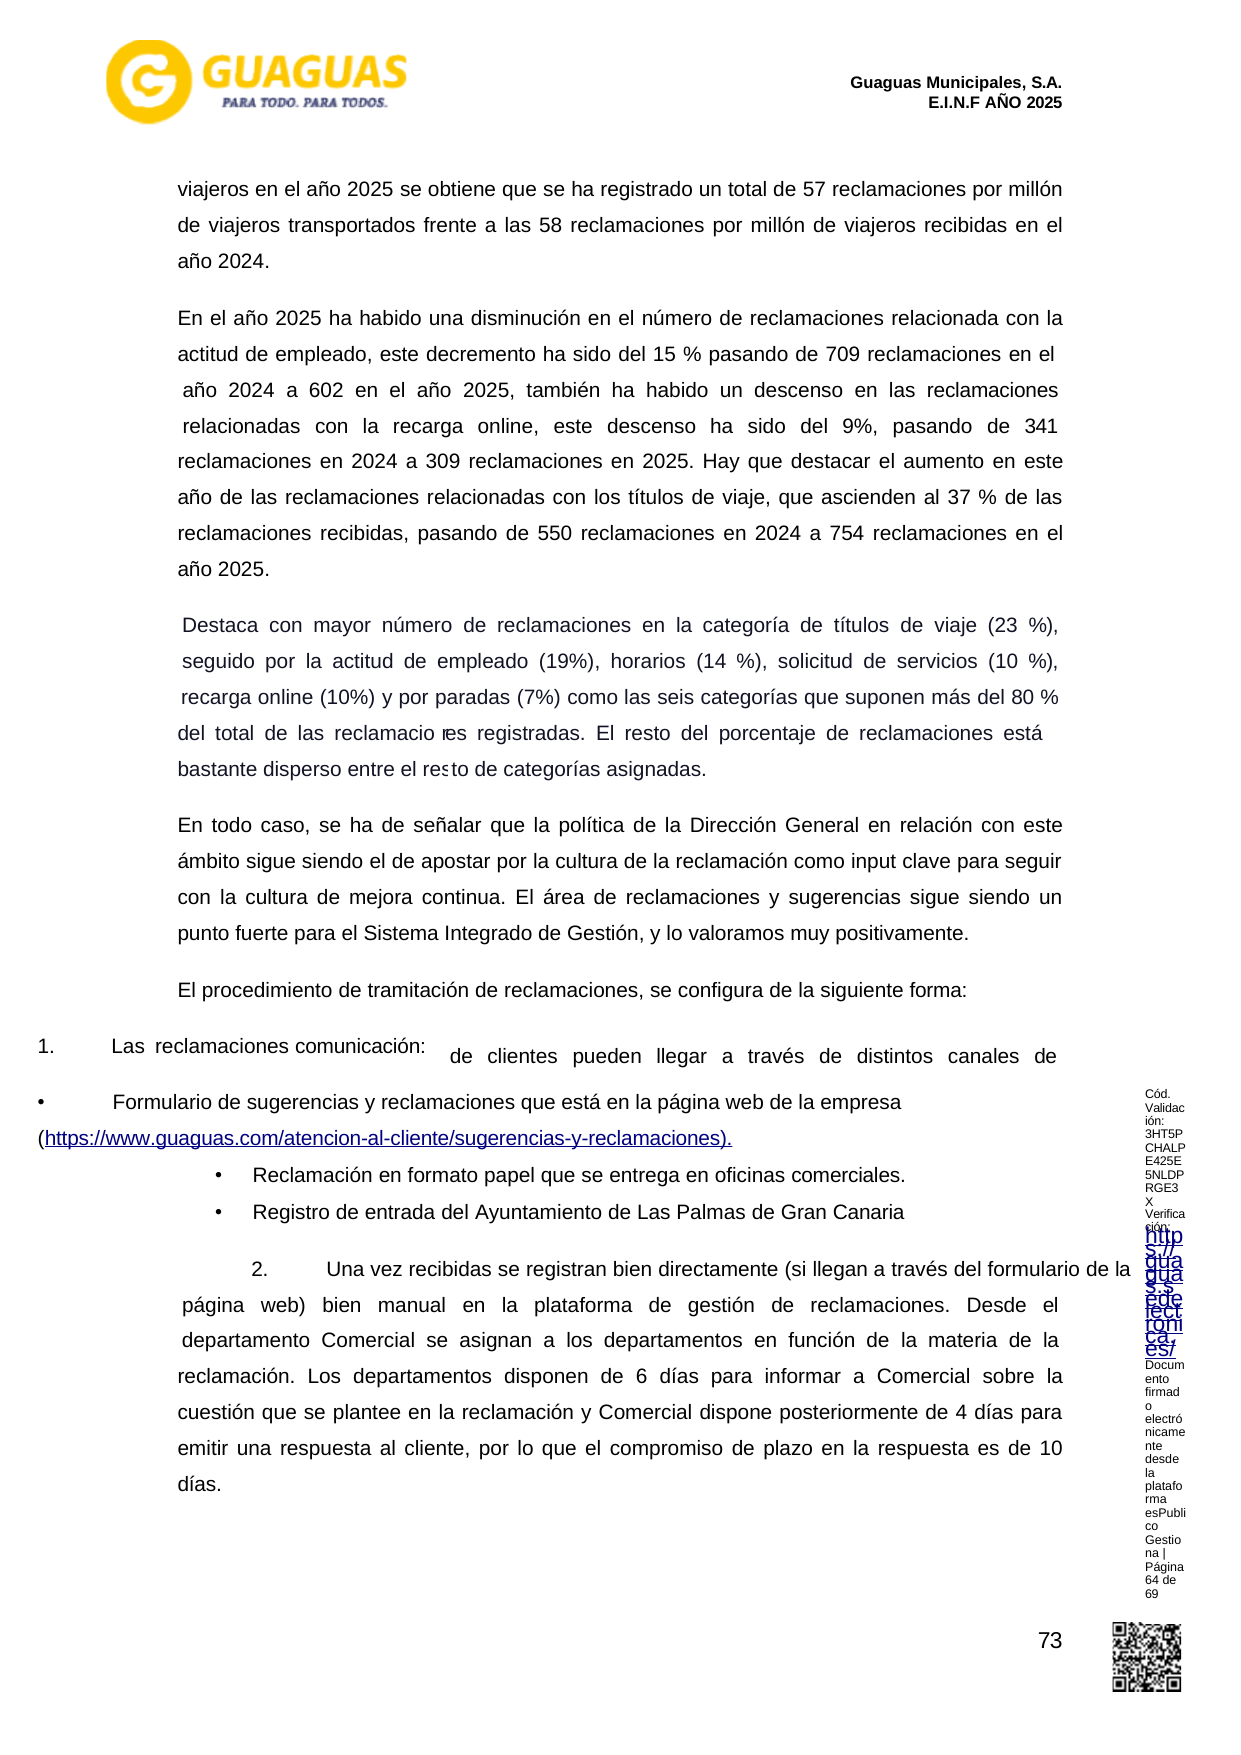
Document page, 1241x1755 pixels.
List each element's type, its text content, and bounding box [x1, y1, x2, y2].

text página web) bien manual en la plataforma de gestión de reclamaciones. Desde el [37, 1292, 1143, 1316]
text s [441, 758, 448, 781]
list Cód. Validación: 3HT5PCHALPE425E5NLDPRGE3X [1145, 1088, 1186, 1209]
text reclamación. Los departamentos disponen de 6 días para informar a Comercial sobre la cuestión que se plantee en la reclamación y Comercial dispone posteriormente de 4 días para emitir una respuesta al cliente, por lo que el compromiso de plazo en la respuesta es de 10 días. [177, 1364, 1064, 1496]
text El procedimiento de tramitación de reclamaciones, se configura de la siguiente forma: [177, 978, 1203, 1002]
text recarga online (10%) y por paradas (7%) como las seis categorías que suponen más del 80 % [37, 685, 1203, 709]
text En todo caso, se ha de señalar que la política de la Dirección General en relación con este ámbito sigue siendo el de apostar por la cultura de la reclamación como input clave para seguir con la cultura de mejora continua. El área de reclamaciones y sugerencias sigue siendo un punto fuerte para el Sistema Integrado de Gestión, y lo valoramos muy positivamente. [177, 813, 1064, 945]
text En el año 2025 ha habido una disminución en el número de reclamaciones relacionada con la actitud de empleado, este decremento ha sido del 15 % pasando de 709 reclamaciones en el [177, 305, 1064, 365]
text seguido por la actitud de empleado (19%), horarios (14 %), solicitud de servicios (10 %), [38, 649, 1203, 673]
list [1143, 1086, 1186, 1624]
text viajeros en el año 2025 se obtiene que se ha registrado un total de 57 reclamaciones por millón de viajeros transportados frente a las 58 reclamaciones por millón de viajeros recibidas en el año 2024. [177, 177, 1064, 273]
text relacionadas con la recarga online, este descenso ha sido del 9%, pasando de 341 [37, 413, 1203, 437]
list Las reclamaciones comunicación: [37, 1034, 434, 1058]
text n [441, 722, 448, 745]
text de clientes pueden llegar a través de distintos canales de [449, 1044, 1203, 1068]
list Verificación: https://guaguas.sedelectronica.es/ [1145, 1209, 1186, 1359]
text departamento Comercial se asignan a los departamentos en función de la materia de la [37, 1328, 1143, 1352]
text Destaca con mayor número de reclamaciones en la categoría de títulos de viaje (23 %), [38, 613, 1203, 637]
list Documento firmado electrónicamente desde la plataforma esPublico Gestiona | Página 64 de 69 [1145, 1359, 1186, 1601]
list Registro de entrada del Ayuntamiento de Las Palmas de Gran Canaria [215, 1200, 1143, 1224]
list Formulario de sugerencias y reclamaciones que está en la página web de la empresa (https://www.guaguas.com/atencion-al-cliente/sugerencias-y-reclamaciones). [37, 1090, 1064, 1149]
text año 2024 a 602 en el año 2025, también ha habido un descenso en las reclamaciones [37, 377, 1203, 401]
list Una vez recibidas se registran bien directamente (si llegan a través del formulario de la [251, 1257, 1143, 1281]
text reclamaciones en 2024 a 309 reclamaciones en 2025. Hay que destacar el aumento en este año de las reclamaciones relacionadas con los títulos de viaje, que ascienden al 37 % de las reclamaciones recibidas, pasando de 550 reclamaciones en 2024 a 754 reclamaciones en el año 2025. [177, 449, 1064, 581]
text del total de las reclamacio es registradas. El resto del porcentaje de reclamaciones está bastante disperso entre el re to de categorías asignadas. [177, 721, 1067, 781]
list Reclamación en formato papel que se entrega en oficinas comerciales. [215, 1162, 1143, 1187]
